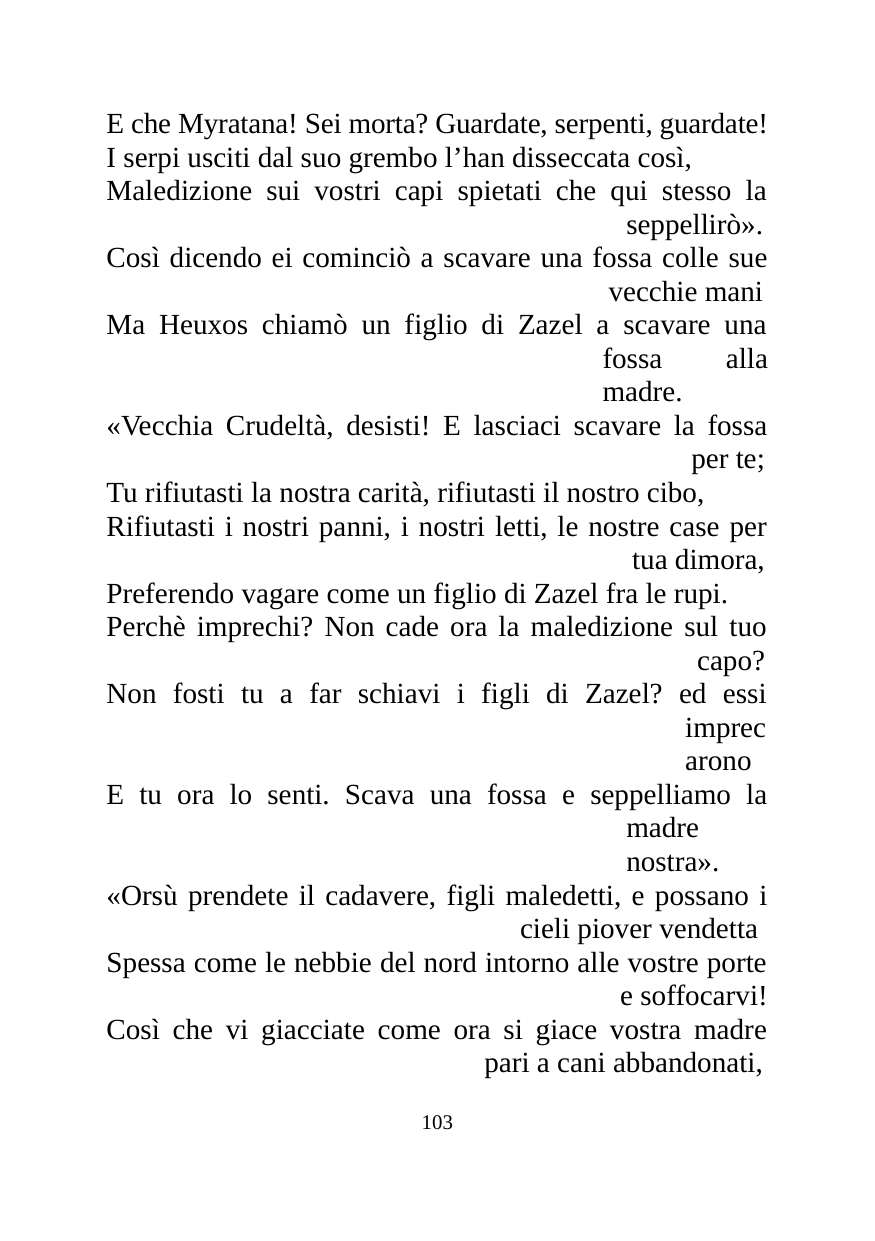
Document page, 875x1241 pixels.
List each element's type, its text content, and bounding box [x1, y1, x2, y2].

text «Orsù prendete il cadavere, figli maledetti, e possano i cieli piover vendetta [106, 878, 768, 945]
text «Vecchia Crudeltà, desisti! E lasciaci scavare la fossa per te; [106, 408, 768, 475]
text Così dicendo ei cominciò a scavare una fossa colle sue vecchie mani [106, 240, 768, 307]
text Tu rifiutasti la nostra carità, rifiutasti il nostro cibo, [106, 475, 768, 509]
text Rifiutasti i nostri panni, i nostri letti, le nostre case per tua dimora, [106, 509, 768, 576]
text Perchè imprechi? Non cade ora la maledizione sul tuo capo? [106, 609, 768, 676]
text Ma Heuxos chiamò un figlio di Zazel a scavare una fossa alla madre. [106, 307, 768, 408]
text Spessa come le nebbie del nord intorno alle vostre porte e soffocarvi! [106, 945, 768, 1012]
text Non fosti tu a far schiavi i figli di Zazel? ed essi imprecarono [106, 676, 768, 777]
text Preferendo vagare come un figlio di Zazel fra le rupi. [106, 576, 768, 609]
text Maledizione sui vostri capi spietati che qui stesso la seppellirò». [106, 173, 768, 240]
text E tu ora lo senti. Scava una fossa e seppelliamo la madre nostra». [106, 777, 768, 878]
text E che Myratana! Sei morta? Guardate, serpenti, guardate! [106, 106, 768, 140]
text I serpi usciti dal suo grembo l’han disseccata così, [106, 140, 768, 173]
text Così che vi giacciate come ora si giace vostra madre pari a cani abbandonati, [106, 1012, 768, 1079]
